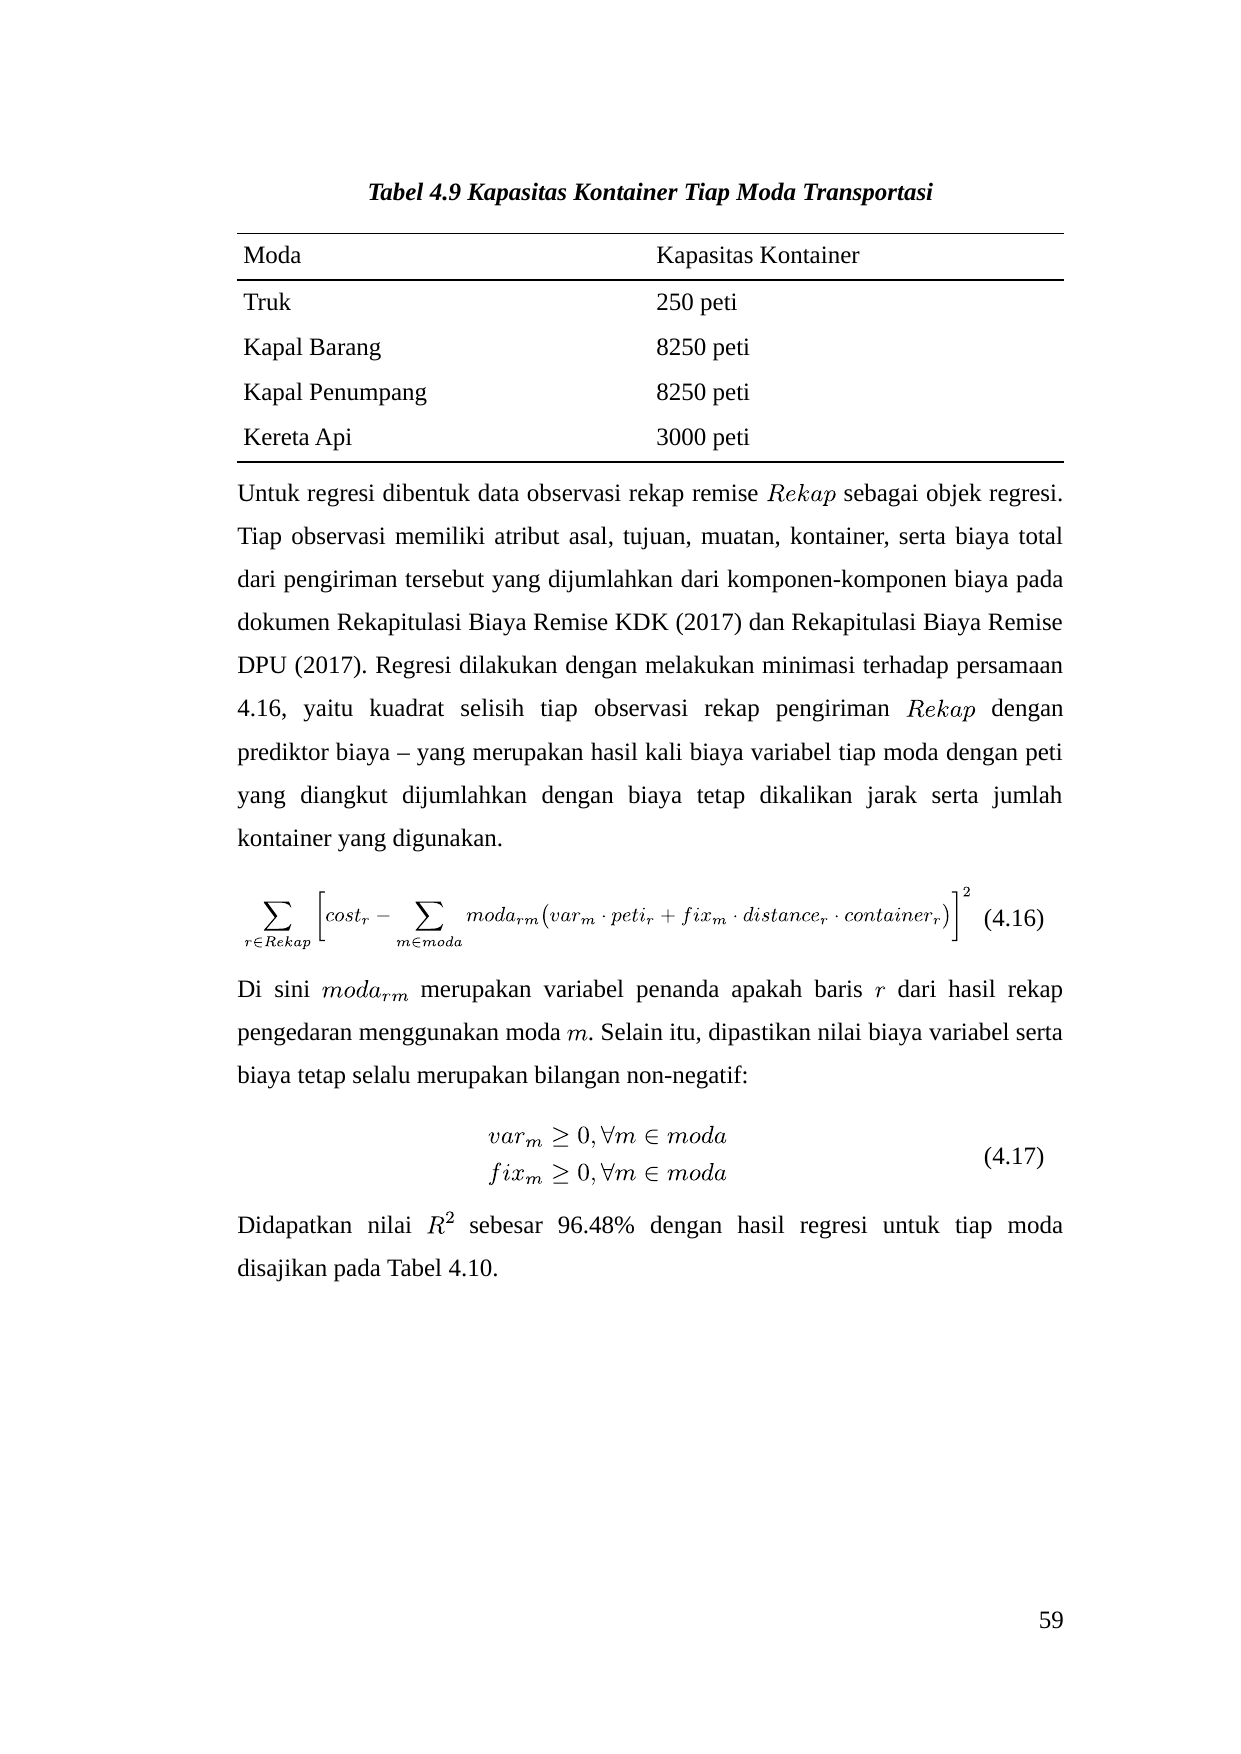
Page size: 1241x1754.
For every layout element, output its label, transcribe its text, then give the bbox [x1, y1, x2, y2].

table_header [237, 1120, 978, 1195]
table_cell Kapal Penumpang [237, 371, 650, 416]
table_cell Kereta Api [237, 416, 650, 461]
table_cell Truk [237, 281, 650, 326]
table_header Kapasitas Kontainer [650, 234, 1063, 279]
table_cell Kapal Barang [237, 326, 650, 371]
table_header (4.16) [978, 881, 1063, 959]
text Tabel 4.9 Kapasitas Kontainer Tiap Moda Transportasi [237, 177, 1063, 206]
table_cell 3000 peti [650, 416, 1063, 461]
text Didapatkan nilai sebesar 96.48% dengan hasil regresi untuk tiap moda disajikan pada Tabel 4.10. [237, 1210, 1063, 1282]
text Untuk regresi dibentuk data observasi rekap remise sebagai objek regresi. Tiap observasi memiliki atribut asal, tujuan, muatan, kontainer, serta biaya total dari pengiriman tersebut yang dijumlahkan dari komponen-komponen biaya pada dokumen Rekapitulasi Biaya Remise KDK (2017) dan Rekapitulasi Biaya Remise DPU (2017). Regresi dilakukan dengan melakukan minimasi terhadap persamaan 4.16, yaitu kuadrat selisih tiap observasi rekap pengiriman dengan prediktor biaya – yang merupakan hasil kali biaya variabel tiap moda dengan peti yang diangkut dijumlahkan dengan biaya tetap dikalikan jarak serta jumlah kontainer yang digunakan. [237, 478, 1063, 852]
table_header Moda [237, 234, 650, 279]
table_cell 8250 peti [650, 326, 1063, 371]
table_cell 8250 peti [650, 371, 1063, 416]
table_header [237, 881, 978, 959]
table_cell 250 peti [650, 281, 1063, 326]
text Di sini merupakan variabel penanda apakah baris dari hasil rekap pengedaran menggunakan moda . Selain itu, dipastikan nilai biaya variabel serta biaya tetap selalu merupakan bilangan non-negatif: [237, 974, 1063, 1089]
table_header (4.17) [978, 1120, 1063, 1195]
